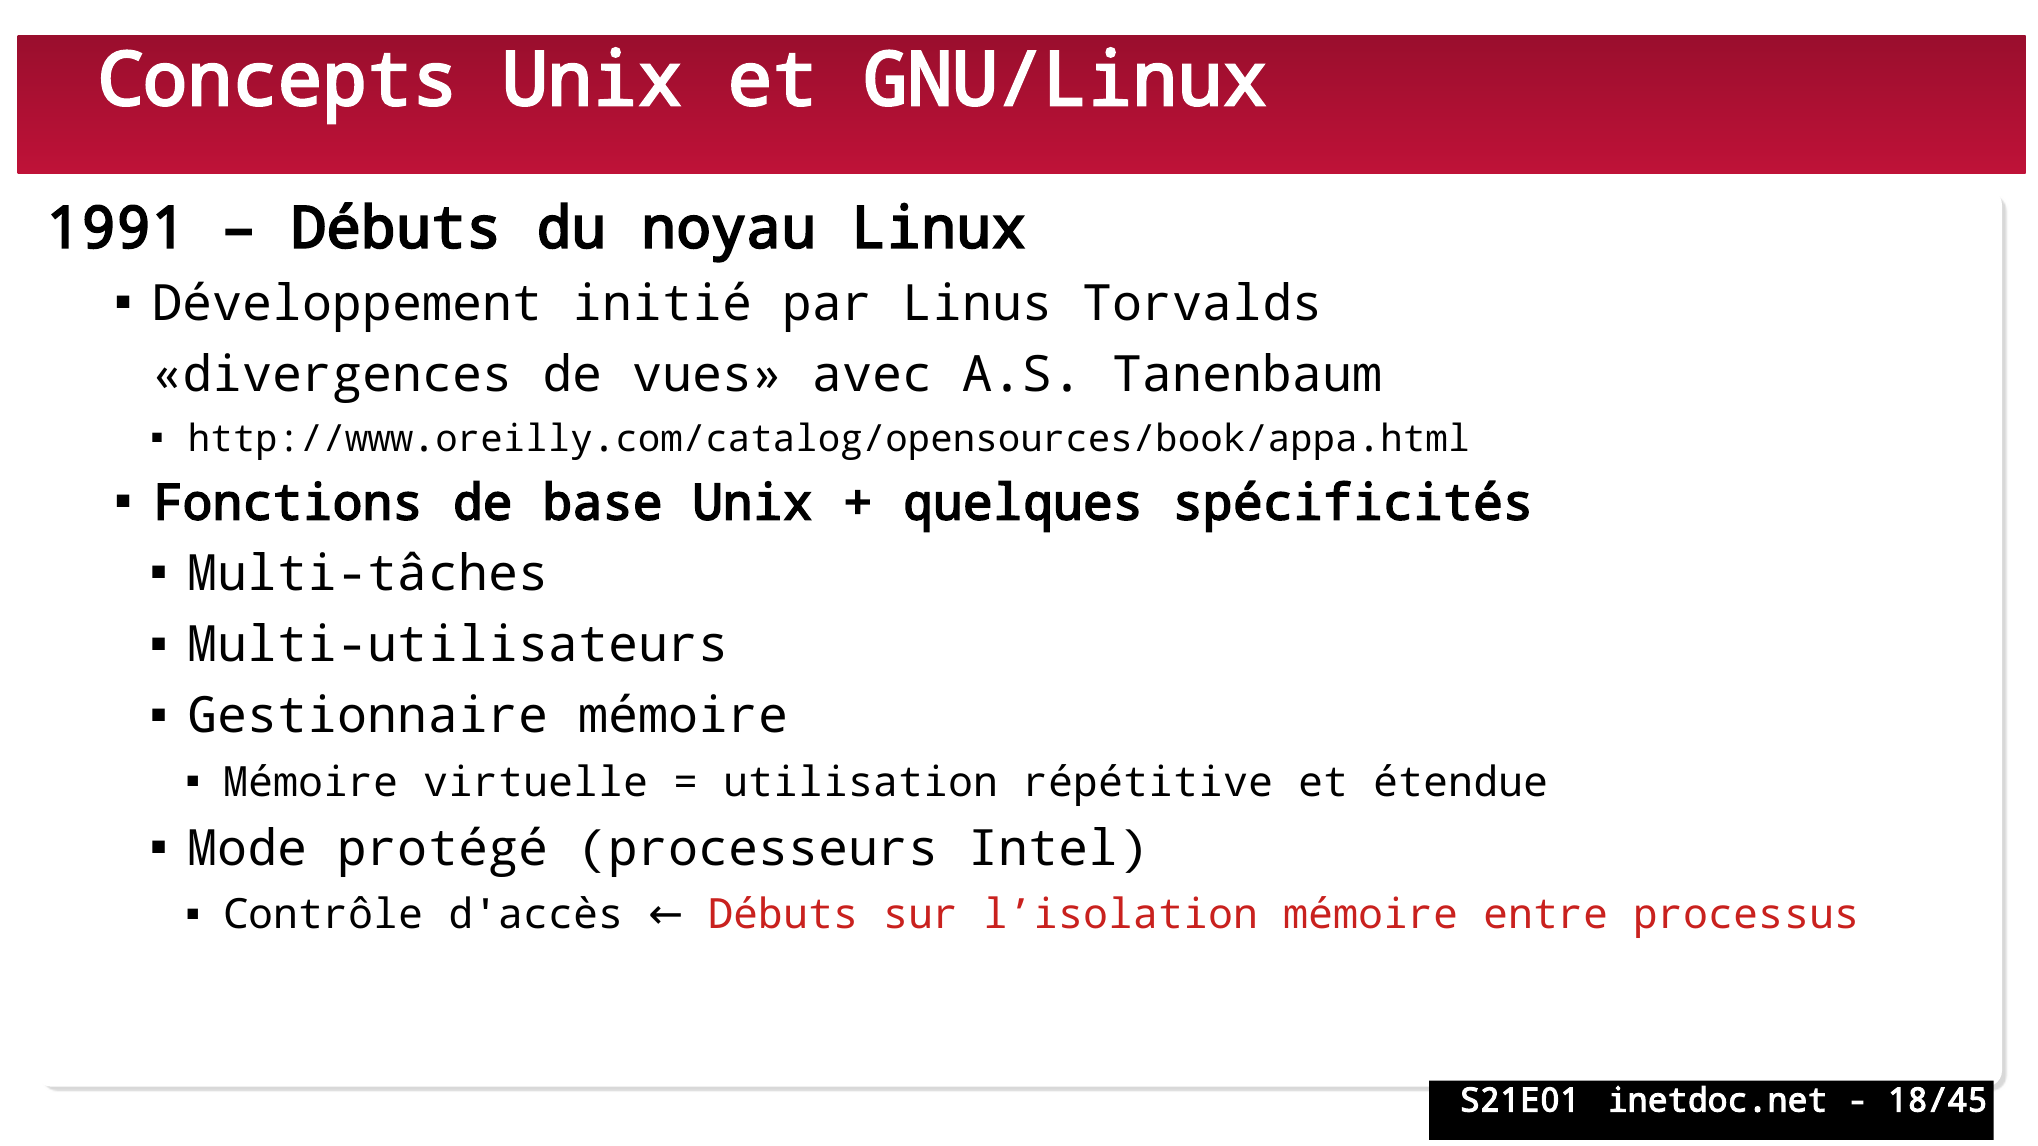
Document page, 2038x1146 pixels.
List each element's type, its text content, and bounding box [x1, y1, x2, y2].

text_box Concepts Unix et GNU/Linux [17, 35, 2026, 174]
text_box 1991 – Débuts du noyau Linux Développement initié par Linus Torvalds «divergences de vues» avec A.S. Tanenbaum http://www.oreilly.com/catalog/opensources/book/appa.html Fonctions de base Unix + quelques spécificités Multi-tâches Multi-utilisateurs Gestionnaire mémoire Mémoire virtuelle = utilisation répétitive et étendue Mode protégé (processeurs Intel) Contrôle d'accès ← Débuts sur l’isolation mémoire entre processus [35, 188, 2003, 1087]
text_box S21E01 inetdoc.net - <numéro>/45 [1429, 1080, 1994, 1140]
